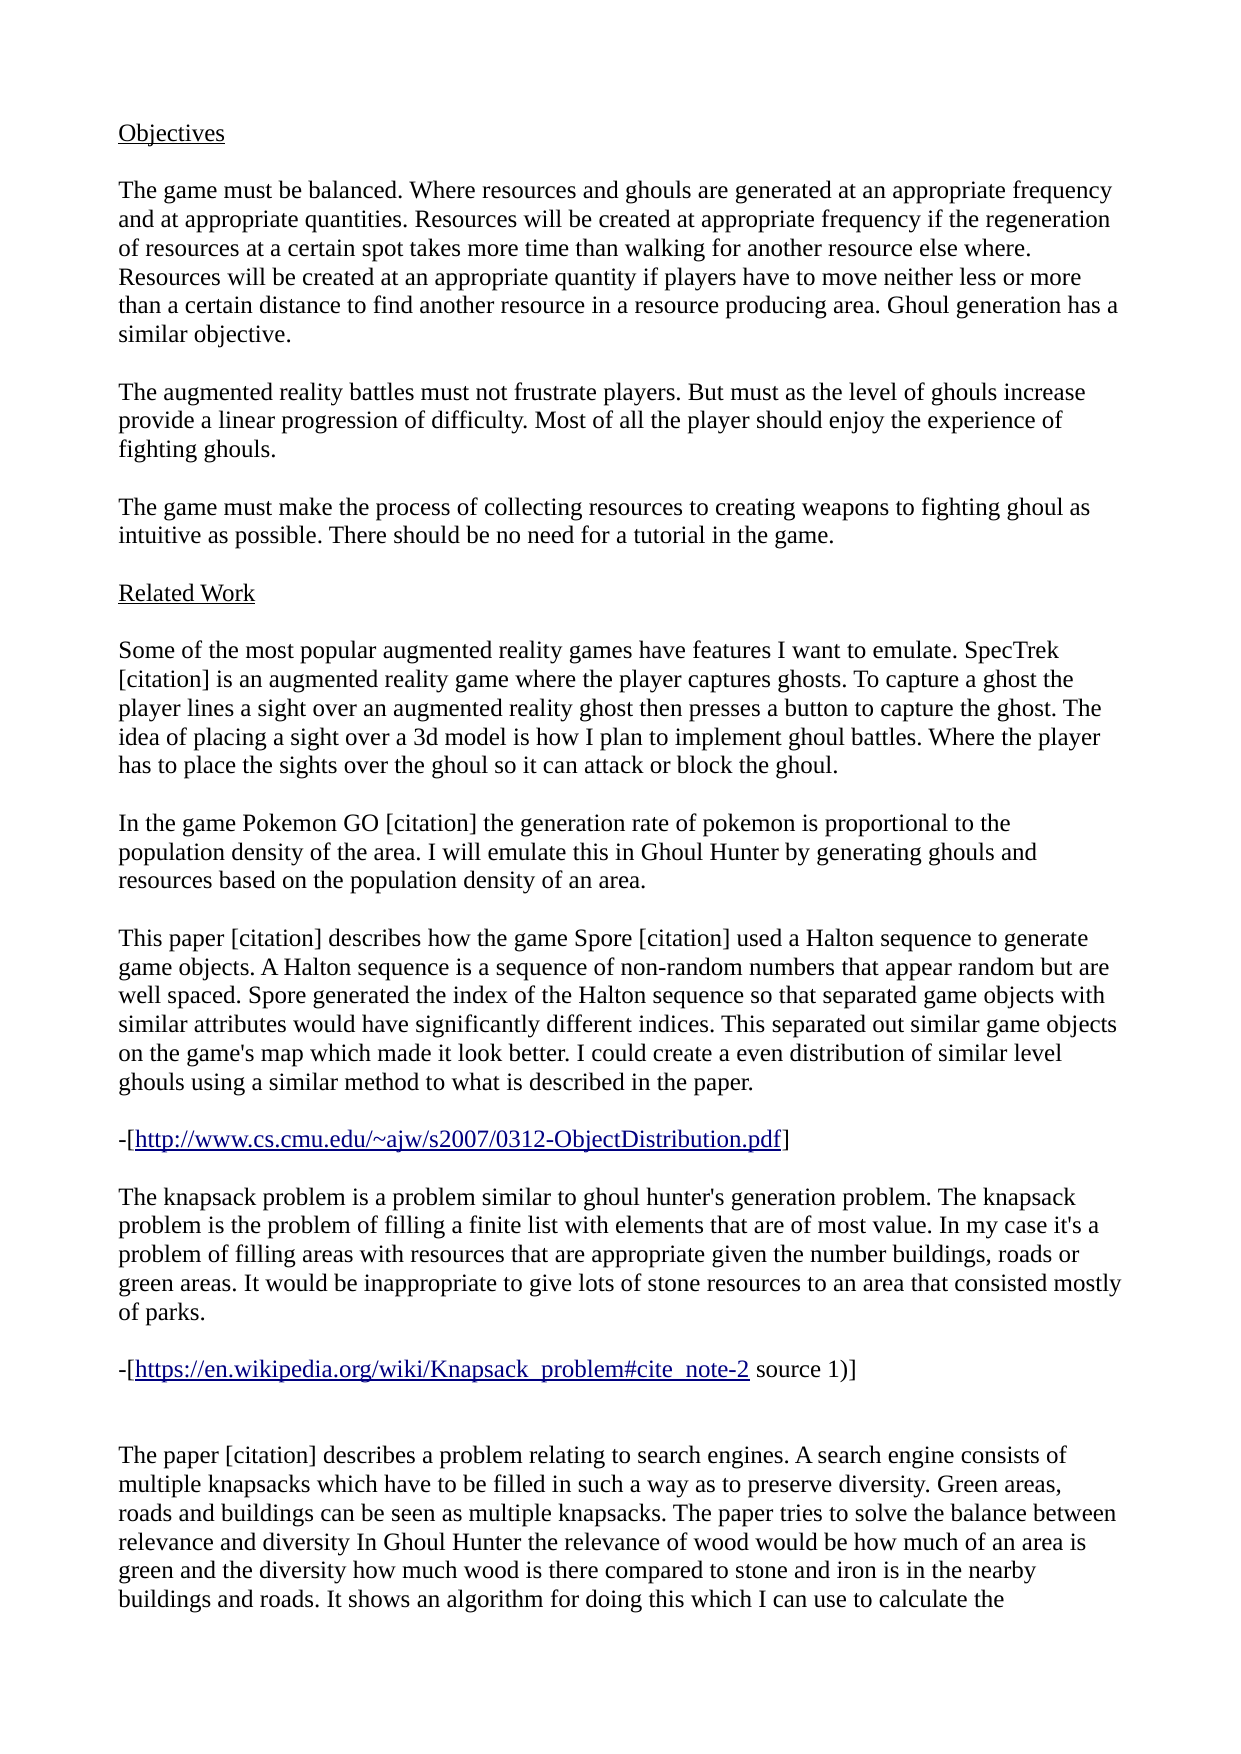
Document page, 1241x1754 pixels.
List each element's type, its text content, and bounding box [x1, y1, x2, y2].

text The paper [citation] describes a problem relating to search engines. A search engine consists of multiple knapsacks which have to be filled in such a way as to preserve diversity. Green areas, roads and buildings can be seen as multiple knapsacks. The paper tries to solve the balance between relevance and diversity In Ghoul Hunter the relevance of wood would be how much of an area is green and the diversity how much wood is there compared to stone and iron is in the nearby buildings and roads. It shows an algorithm for doing this which I can use to calculate the [118, 1441, 1122, 1613]
text This paper [citation] describes how the game Spore [citation] used a Halton sequence to generate game objects. A Halton sequence is a sequence of non-random numbers that appear random but are well spaced. Spore generated the index of the Halton sequence so that separated game objects with similar attributes would have significantly different indices. This separated out similar game objects on the game's map which made it look better. I could create a even distribution of similar level ghouls using a similar method to what is described in the paper. [118, 923, 1122, 1096]
text -[http://www.cs.cmu.edu/~ajw/s2007/0312-ObjectDistribution.pdf] [118, 1124, 1122, 1153]
text -[https://en.wikipedia.org/wiki/Knapsack_problem#cite_note-2 source 1)] [118, 1354, 1122, 1383]
text The game must be balanced. Where resources and ghouls are generated at an appropriate frequency and at appropriate quantities. Resources will be created at appropriate frequency if the regeneration of resources at a certain spot takes more time than walking for another resource else where. Resources will be created at an appropriate quantity if players have to move neither less or more than a certain distance to find another resource in a resource producing area. Ghoul generation has a similar objective. [118, 176, 1122, 348]
text Some of the most popular augmented reality games have features I want to emulate. SpecTrek [citation] is an augmented reality game where the player captures ghosts. To capture a ghost the player lines a sight over an augmented reality ghost then presses a button to capture the ghost. The idea of placing a sight over a 3d model is how I plan to implement ghoul battles. Where the player has to place the sights over the ghoul so it can attack or block the ghoul. [118, 636, 1122, 779]
text The knapsack problem is a problem similar to ghoul hunter's generation problem. The knapsack problem is the problem of filling a finite list with elements that are of most value. In my case it's a problem of filling areas with resources that are appropriate given the number buildings, roads or green areas. It would be inappropriate to give lots of stone resources to an area that consisted mostly of parks. [118, 1182, 1122, 1326]
text The game must make the process of collecting resources to creating weapons to fighting ghoul as intuitive as possible. There should be no need for a tutorial in the game. [118, 492, 1122, 549]
text In the game Pokemon GO [citation] the generation rate of pokemon is proportional to the population density of the area. I will emulate this in Ghoul Hunter by generating ghouls and resources based on the population density of an area. [118, 808, 1122, 894]
text Related Work [118, 578, 1122, 607]
text The augmented reality battles must not frustrate players. But must as the level of ghouls increase provide a linear progression of difficulty. Most of all the player should enjoy the experience of fighting ghouls. [118, 377, 1122, 463]
text Objectives [118, 118, 1122, 147]
